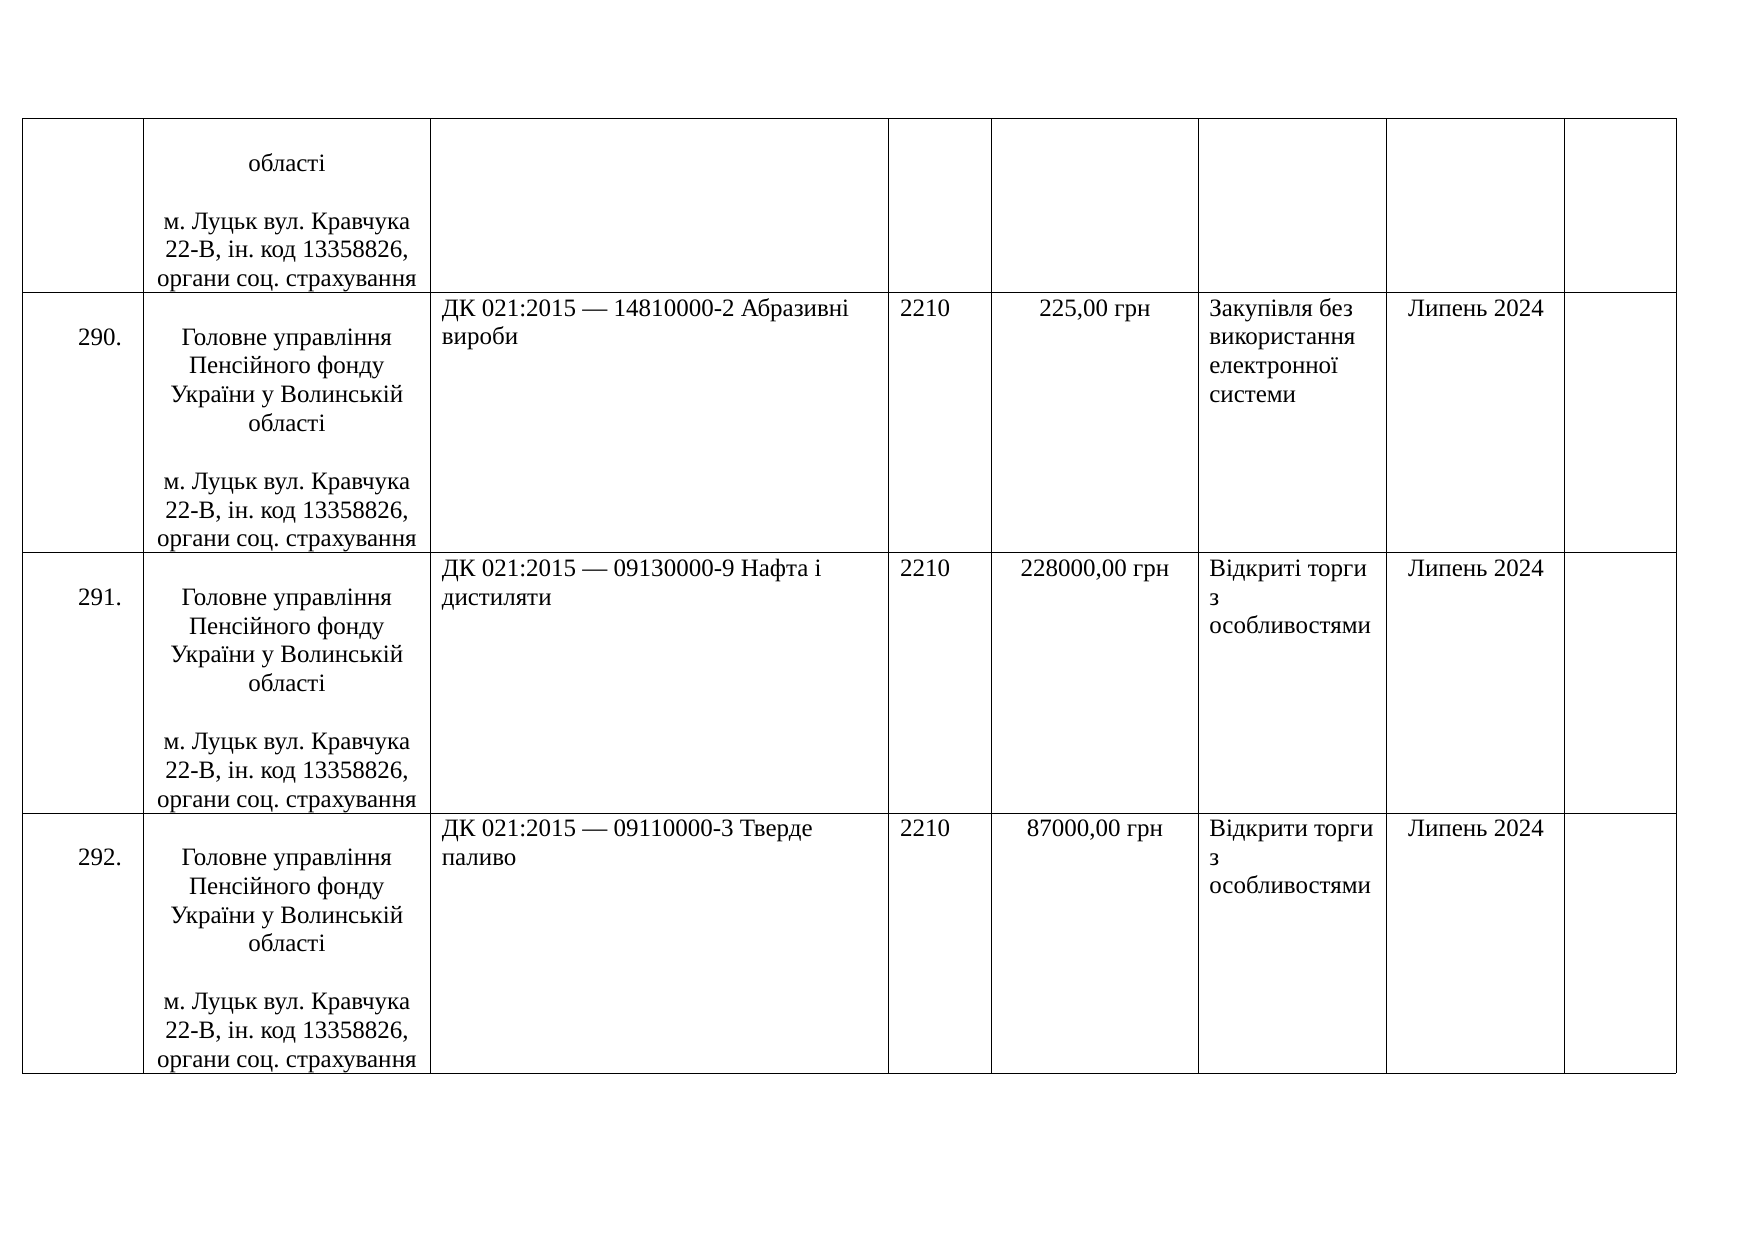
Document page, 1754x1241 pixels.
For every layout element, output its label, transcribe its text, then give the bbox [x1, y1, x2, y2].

table_cell ДК 021:2015 — 09130000-9 Нафта і дистиляти [431, 553, 888, 812]
table_cell Липень 2024 [1387, 814, 1564, 1073]
table_cell ДК 021:2015 — 09110000-3 Тверде паливо [431, 814, 888, 1073]
table_cell 2210 [889, 293, 991, 552]
table_cell Відкриті торги з особливостями [1199, 553, 1386, 812]
table_cell ДК 021:2015 — 14810000-2 Абразивні вироби [431, 293, 888, 552]
table_cell Липень 2024 [1387, 293, 1564, 552]
table_cell 228000,00 грн [992, 553, 1198, 812]
table_cell 2210 [889, 814, 991, 1073]
table_cell 2210 [889, 553, 991, 812]
table_cell [23, 119, 143, 292]
table_cell [23, 814, 143, 1073]
table_cell області м. Луцьк вул. Кравчука 22-В, ін. код 13358826, органи соц. страхування [144, 119, 430, 292]
table_cell [431, 119, 888, 292]
table_cell [1565, 119, 1676, 292]
table_cell Липень 2024 [1387, 553, 1564, 812]
table_cell [992, 119, 1198, 292]
table_cell [23, 293, 143, 552]
table_cell 225,00 грн [992, 293, 1198, 552]
table_cell [1199, 119, 1386, 292]
table_cell [1565, 814, 1676, 1073]
table_cell Закупівля без використання електронної системи [1199, 293, 1386, 552]
table_cell [1565, 553, 1676, 812]
table_cell [1565, 293, 1676, 552]
table_cell [23, 553, 143, 812]
table_cell 87000,00 грн [992, 814, 1198, 1073]
table_cell Головне управління Пенсійного фонду України у Волинській області м. Луцьк вул. Кравчука 22-В, ін. код 13358826, органи соц. страхування [144, 553, 430, 812]
table_cell [1387, 119, 1564, 292]
table_cell Головне управління Пенсійного фонду України у Волинській області м. Луцьк вул. Кравчука 22-В, ін. код 13358826, органи соц. страхування [144, 293, 430, 552]
table_cell [889, 119, 991, 292]
table_cell Головне управління Пенсійного фонду України у Волинській області м. Луцьк вул. Кравчука 22-В, ін. код 13358826, органи соц. страхування [144, 814, 430, 1073]
table_cell Відкрити торги з особливостями [1199, 814, 1386, 1073]
